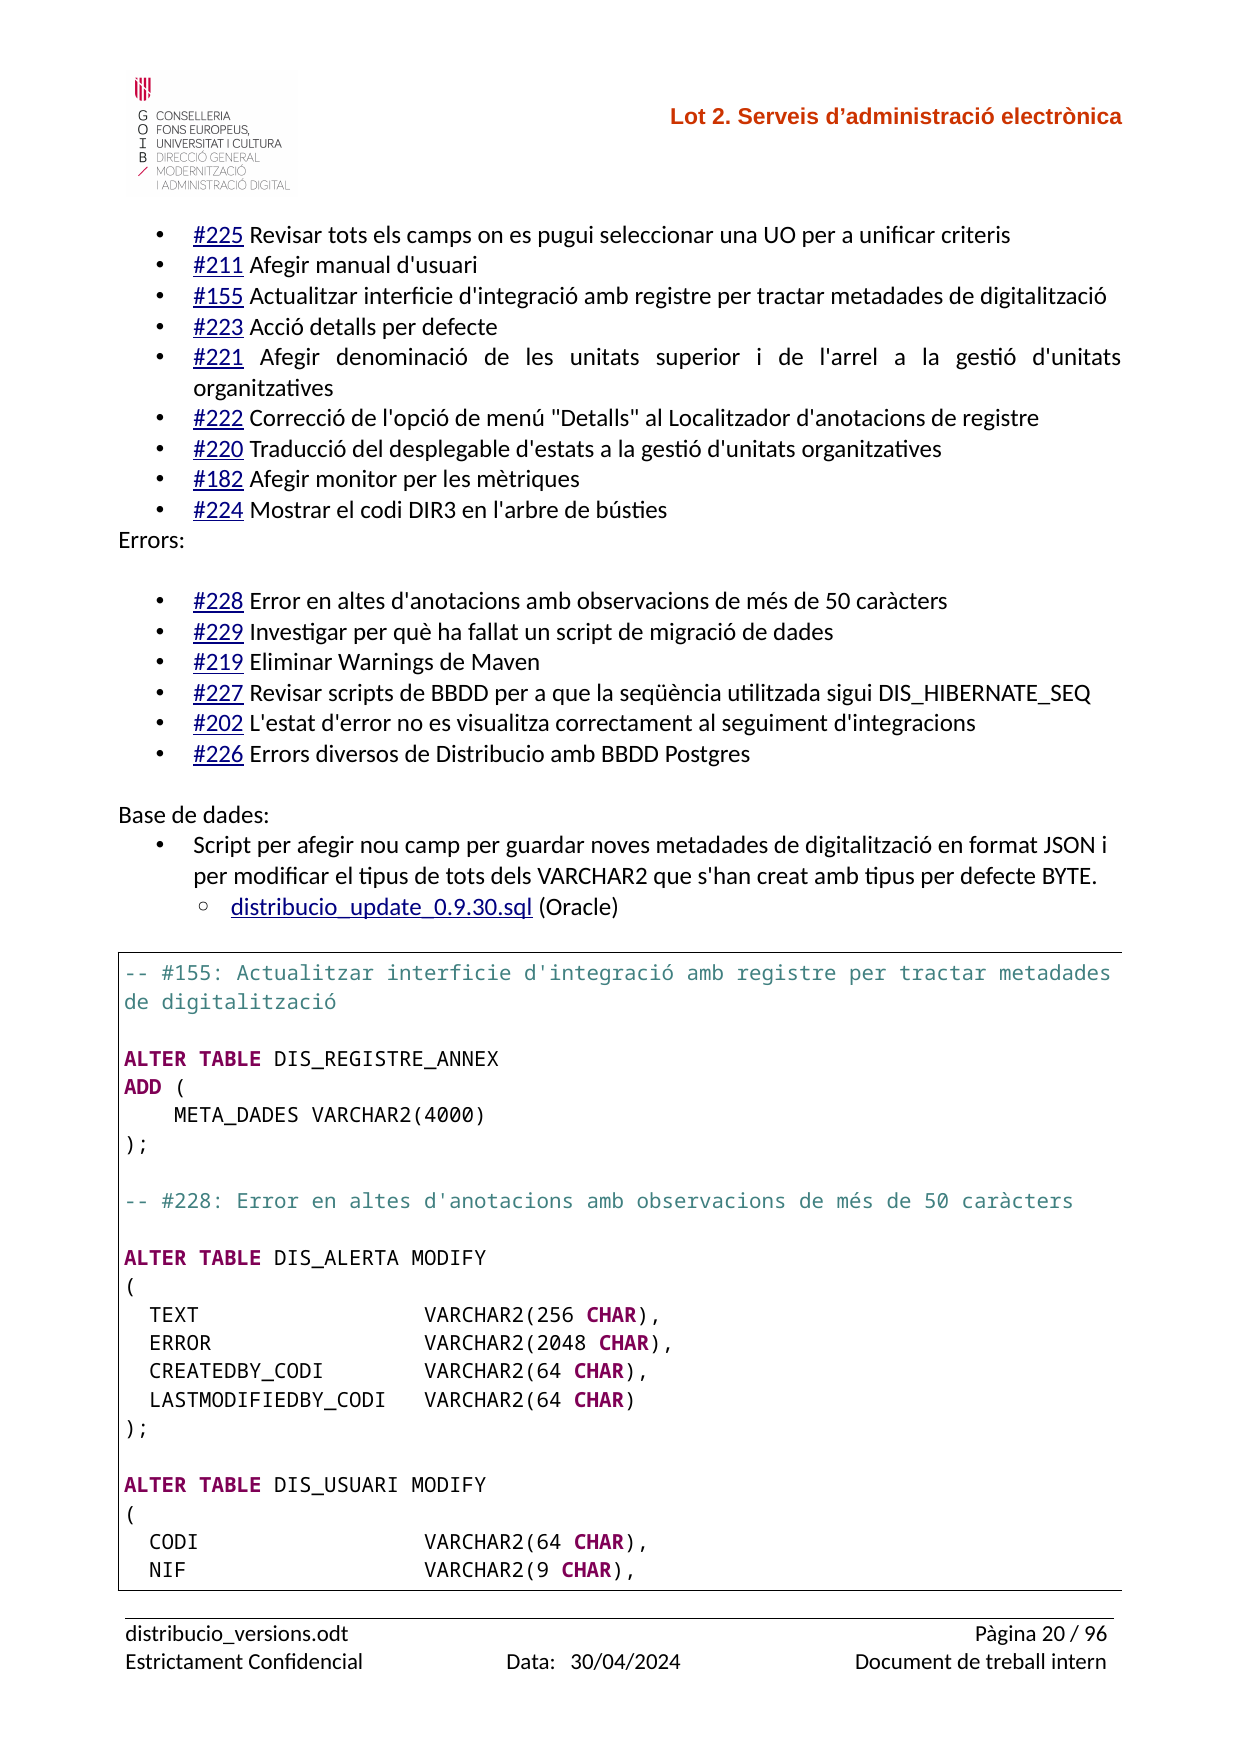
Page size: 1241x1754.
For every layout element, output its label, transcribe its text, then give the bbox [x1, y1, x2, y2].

list #225 Revisar tots els camps on es pugui seleccionar una UO per a unificar criteris [156, 219, 1122, 250]
list #221 Afegir denominació de les unitats superior i de l'arrel a la gestió d'unitats organitzatives [156, 341, 1122, 402]
list #222 Correcció de l'opció de menú "Detalls" al Localitzador d'anotacions de registre [156, 402, 1122, 433]
list #220 Traducció del desplegable d'estats a la gestió d'unitats organitzatives [156, 433, 1122, 463]
list distribucio_update_0.9.30.sql (Oracle) [193, 891, 1122, 921]
text Base de dades: [118, 799, 1122, 829]
list #219 Eliminar Warnings de Maven [156, 646, 1122, 677]
list #202 L'estat d'error no es visualitza correctament al seguiment d'integracions [156, 707, 1122, 738]
table_header -- #155: Actualitzar interficie d'integració amb registre per tractar metadades de digitalització ALTER TABLE DIS_REGISTRE_ANNEX ADD ( META_DADES VARCHAR2(4000) ); -- #228: Error en altes d'anotacions amb observacions de més de 50 caràcters ALTER TABLE DIS_ALERTA MODIFY ( TEXT VARCHAR2(256 CHAR), ERROR VARCHAR2(2048 CHAR), CREATEDBY_CODI VARCHAR2(64 CHAR), LASTMODIFIEDBY_CODI VARCHAR2(64 CHAR) ); ALTER TABLE DIS_USUARI MODIFY ( CODI VARCHAR2(64 CHAR), NIF VARCHAR2(9 CHAR), [119, 953, 1122, 1590]
list #227 Revisar scripts de BBDD per a que la seqüència utilitzada sigui DIS_HIBERNATE_SEQ [156, 677, 1122, 707]
list #223 Acció detalls per defecte [156, 311, 1122, 341]
list #182 Afegir monitor per les mètriques [156, 463, 1122, 494]
list #211 Afegir manual d'usuari [156, 250, 1122, 280]
list #224 Mostrar el codi DIR3 en l'arbre de bústies [156, 494, 1122, 524]
text Errors: [118, 524, 1122, 555]
list Script per afegir nou camp per guardar noves metadades de digitalització en format JSON i per modificar el tipus de tots dels VARCHAR2 que s'han creat amb tipus per defecte BYTE. [156, 829, 1122, 891]
list #226 Errors diversos de Distribucio amb BBDD Postgres [156, 738, 1122, 768]
list #155 Actualitzar interficie d'integració amb registre per tractar metadades de digitalització [156, 280, 1122, 311]
list #228 Error en altes d'anotacions amb observacions de més de 50 caràcters [156, 585, 1122, 616]
list #229 Investigar per què ha fallat un script de migració de dades [156, 616, 1122, 646]
picture [126, 70, 299, 197]
